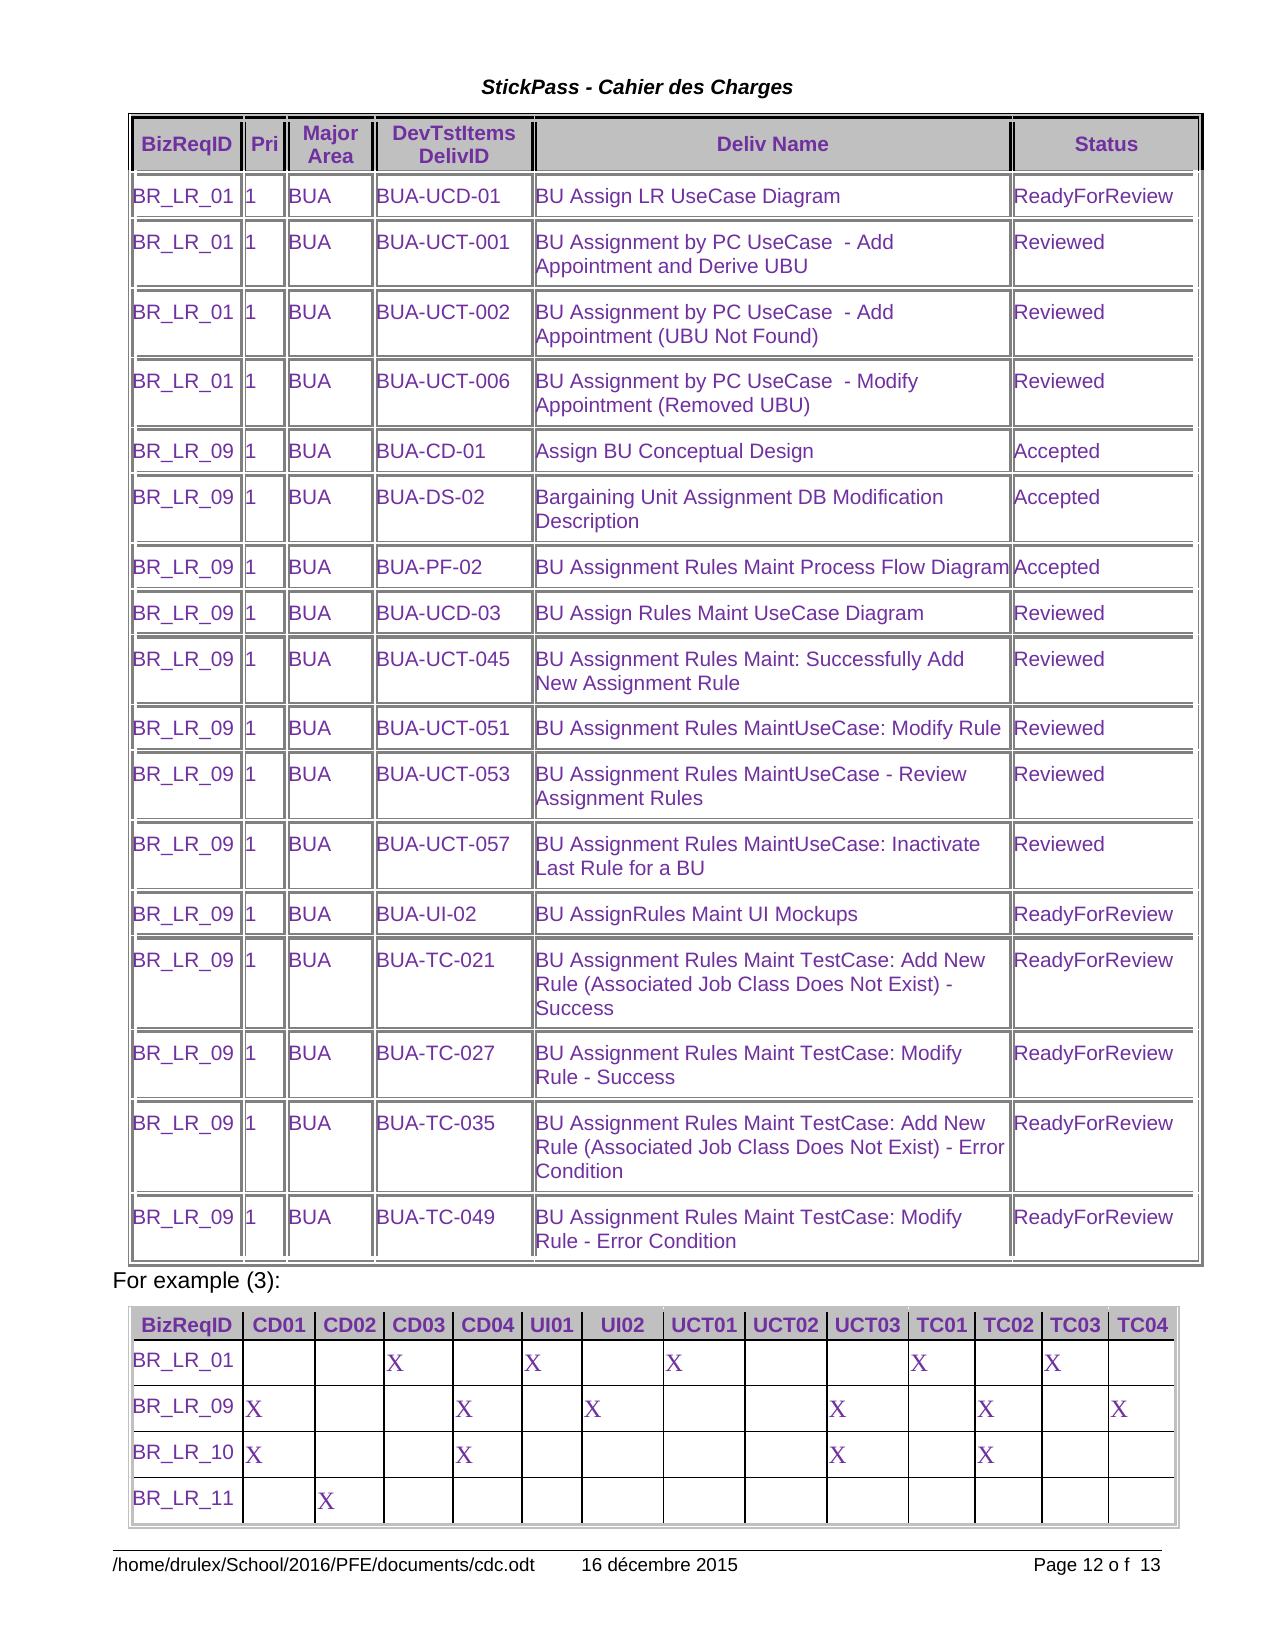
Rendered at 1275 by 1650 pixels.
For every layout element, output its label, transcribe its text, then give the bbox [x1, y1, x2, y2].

table_cell BR_LR_09 [131, 1027, 243, 1097]
table_cell 1 [246, 754, 283, 818]
table_cell [746, 1341, 826, 1385]
table_cell 1 [246, 708, 283, 748]
table_cell [1109, 1432, 1174, 1477]
table_cell X [909, 1341, 974, 1385]
table_cell BR_LR_09 [131, 933, 243, 1027]
table_cell BUA-UCT-045 [378, 639, 531, 702]
table_header Pri [243, 114, 286, 170]
table_cell BUA [290, 1103, 371, 1191]
table_cell 1 [246, 894, 283, 933]
table_cell BUA [290, 708, 371, 748]
table_cell X [664, 1341, 744, 1385]
table_cell BUA-UCD-01 [378, 176, 531, 216]
table_cell BUA [290, 940, 371, 1027]
table_cell 1 [246, 361, 283, 425]
table_cell [316, 1432, 383, 1477]
table_cell BR_LR_09 [131, 748, 243, 818]
table_cell Bargaining Unit Assignment DB Modification Description [537, 477, 1009, 541]
table_cell 1 [246, 292, 283, 355]
table_cell BR_LR_01 [131, 285, 243, 355]
table_cell [385, 1478, 452, 1523]
table_cell BR_LR_09 [131, 888, 243, 933]
table_header CD02 [316, 1312, 383, 1339]
table_cell BU Assignment Rules Maint TestCase: Add New Rule (Associated Job Class Does Not Exist) - Error Condition [537, 1103, 1009, 1191]
table_cell [583, 1341, 663, 1385]
table_cell [316, 1341, 383, 1385]
table_header BizReqID [134, 119, 243, 170]
table_cell [746, 1386, 826, 1431]
table_cell X [454, 1432, 521, 1477]
table_cell BUA [290, 431, 371, 471]
table_cell BUA-UCT-002 [378, 292, 531, 355]
table_header CD04 [454, 1312, 521, 1339]
table_cell [454, 1478, 521, 1523]
table_cell 1 [246, 477, 283, 541]
table_cell Assign BU Conceptual Design [537, 431, 1009, 471]
table_cell X [1043, 1341, 1108, 1385]
table_cell BU Assignment Rules Maint: Successfully Add New Assignment Rule [537, 639, 1009, 702]
table_cell BR_LR_01 [131, 170, 243, 216]
table_header TC03 [1043, 1312, 1108, 1339]
table_header TC04 [1109, 1312, 1174, 1339]
table_cell Reviewed [1012, 216, 1201, 285]
table_cell [909, 1478, 974, 1523]
table_cell [244, 1478, 314, 1523]
table_cell 1 [246, 431, 283, 471]
table_cell [664, 1478, 744, 1523]
table_cell Reviewed [1012, 586, 1201, 632]
table_cell BUA [290, 593, 371, 632]
table_cell BUA-TC-027 [378, 1033, 531, 1097]
table_cell [909, 1432, 974, 1477]
table_cell BUA [290, 639, 371, 702]
table_cell [523, 1478, 581, 1523]
table_cell [1043, 1386, 1108, 1431]
table_cell [976, 1341, 1041, 1385]
table_cell ReadyForReview [1012, 1097, 1201, 1191]
table_cell 1 [246, 593, 283, 632]
table_cell BUA [290, 547, 371, 586]
text For example (3): [112, 1267, 1162, 1293]
table_cell [244, 1341, 314, 1385]
table_cell Reviewed [1012, 285, 1201, 355]
table_cell BUA [290, 824, 371, 887]
table_header UI02 [583, 1312, 663, 1339]
table_cell Accepted [1012, 541, 1201, 586]
table_cell Reviewed [1012, 702, 1201, 748]
table_cell BUA-TC-021 [378, 940, 531, 1027]
table_cell X [583, 1386, 663, 1431]
table_cell BR_LR_01 [131, 355, 243, 425]
table_cell BU Assign Rules Maint UseCase Diagram [537, 593, 1009, 632]
table_cell 1 [246, 1103, 283, 1191]
table_cell BUA [290, 894, 371, 933]
table_cell X [244, 1386, 314, 1431]
table_cell [828, 1478, 908, 1523]
table_cell BU Assignment Rules Maint TestCase: Modify Rule - Error Condition [534, 1191, 1012, 1260]
table_cell BR_LR_09 [131, 1191, 243, 1260]
table_cell X [454, 1386, 521, 1431]
table_cell X [828, 1386, 908, 1431]
table_cell BUA-CD-01 [378, 431, 531, 471]
table_cell 1 [246, 176, 283, 216]
table_cell [385, 1386, 452, 1431]
table_cell BU Assignment Rules Maint TestCase: Modify Rule - Success [537, 1033, 1009, 1097]
table_cell BR_LR_09 [134, 1386, 242, 1431]
table_cell Accepted [1012, 425, 1201, 471]
table_header BizReqID [134, 1312, 242, 1339]
table_cell [746, 1432, 826, 1477]
table_cell BUA-PF-02 [378, 547, 531, 586]
table_cell BR_LR_09 [131, 586, 243, 632]
table_cell [316, 1386, 383, 1431]
table_cell BUA [290, 292, 371, 355]
table_header DevTstItems DelivID [374, 114, 534, 170]
table_cell [1043, 1478, 1108, 1523]
table_cell BR_LR_10 [134, 1432, 242, 1477]
table_cell BUA [290, 477, 371, 541]
table_cell BR_LR_01 [131, 216, 243, 285]
table_cell BR_LR_11 [134, 1478, 242, 1523]
table_cell BUA-UCT-057 [378, 824, 531, 887]
table_cell BUA-UCT-051 [378, 708, 531, 748]
table_cell BUA [290, 176, 371, 216]
table_cell X [976, 1432, 1041, 1477]
table_header UCT03 [828, 1312, 908, 1339]
table_cell Accepted [1012, 471, 1201, 541]
table_header TC02 [976, 1312, 1041, 1339]
table_cell BR_LR_09 [131, 541, 243, 586]
table_cell BU Assignment Rules MaintUseCase: Modify Rule [537, 708, 1009, 748]
table_cell BU Assignment by PC UseCase - Add Appointment (UBU Not Found) [537, 292, 1009, 355]
table_cell BR_LR_09 [131, 425, 243, 471]
table_cell BUA [290, 361, 371, 425]
table_header Major Area [286, 114, 374, 170]
table_cell X [385, 1341, 452, 1385]
table_cell X [828, 1432, 908, 1477]
table_header CD01 [244, 1312, 314, 1339]
table_cell BUA [290, 754, 371, 818]
table_cell 1 [246, 940, 283, 1027]
table_header UI01 [523, 1312, 581, 1339]
table_cell BUA-UCD-03 [378, 593, 531, 632]
table_header UCT01 [664, 1312, 744, 1339]
table_cell BU Assignment by PC UseCase - Add Appointment and Derive UBU [537, 222, 1009, 285]
table_cell [1109, 1341, 1174, 1385]
table_cell Reviewed [1012, 748, 1201, 818]
table_cell Reviewed [1012, 632, 1201, 702]
table_cell 1 [246, 547, 283, 586]
table_cell BR_LR_09 [131, 1097, 243, 1191]
table_cell [523, 1432, 581, 1477]
table_cell BUA-TC-049 [374, 1191, 534, 1260]
table_header CD03 [385, 1312, 452, 1339]
table_cell [523, 1386, 581, 1431]
table_cell [454, 1341, 521, 1385]
table_cell BU Assignment Rules Maint TestCase: Add New Rule (Associated Job Class Does Not Exist) - Success [537, 940, 1009, 1027]
table_cell BUA-UCT-006 [378, 361, 531, 425]
table_cell X [976, 1386, 1041, 1431]
table_cell X [1109, 1386, 1174, 1431]
table_cell X [523, 1341, 581, 1385]
table_cell ReadyForReview [1012, 1027, 1201, 1097]
table_cell 1 [246, 824, 283, 887]
table_header UCT02 [746, 1312, 826, 1339]
table_cell BUA [290, 222, 371, 285]
table_cell X [244, 1432, 314, 1477]
table_cell BUA-UI-02 [378, 894, 531, 933]
table_cell BR_LR_09 [131, 471, 243, 541]
table_cell ReadyForReview [1012, 933, 1201, 1027]
table_header TC01 [909, 1312, 974, 1339]
table_cell ReadyForReview [1012, 1191, 1201, 1260]
table_cell 1 [246, 639, 283, 702]
table_cell BU Assignment Rules MaintUseCase: Inactivate Last Rule for a BU [537, 824, 1009, 887]
table_cell BUA [290, 1033, 371, 1097]
table_cell [976, 1478, 1041, 1523]
table_cell 1 [246, 1033, 283, 1097]
table_cell [664, 1386, 744, 1431]
table_cell BR_LR_01 [134, 1341, 242, 1385]
table_cell [1043, 1432, 1108, 1477]
table_cell BR_LR_09 [131, 818, 243, 887]
table_cell [746, 1478, 826, 1523]
table_cell BUA [286, 1191, 374, 1260]
table_cell [909, 1386, 974, 1431]
table_cell BU Assignment by PC UseCase - Modify Appointment (Removed UBU) [537, 361, 1009, 425]
table_cell BUA-UCT-053 [378, 754, 531, 818]
table_header Status [1012, 114, 1201, 170]
table_cell Reviewed [1012, 818, 1201, 887]
table_cell [583, 1478, 663, 1523]
table_cell 1 [246, 222, 283, 285]
table_cell BU Assignment Rules Maint Process Flow Diagram [537, 547, 1009, 586]
table_cell BUA-UCT-001 [378, 222, 531, 285]
table_cell BUA-DS-02 [378, 477, 531, 541]
table_cell BU Assign LR UseCase Diagram [537, 176, 1009, 216]
table_cell [385, 1432, 452, 1477]
table_cell Reviewed [1012, 355, 1201, 425]
table_cell [1109, 1478, 1174, 1523]
table_cell ReadyForReview [1012, 888, 1201, 933]
table_cell BUA-TC-035 [378, 1103, 531, 1191]
table_cell [583, 1432, 663, 1477]
table_cell BR_LR_09 [131, 632, 243, 702]
table_cell X [316, 1478, 383, 1523]
table_cell BU AssignRules Maint UI Mockups [537, 894, 1009, 933]
table_cell [664, 1432, 744, 1477]
table_cell ReadyForReview [1012, 170, 1201, 216]
table_header Deliv Name [534, 114, 1012, 170]
table_cell BU Assignment Rules MaintUseCase - Review Assignment Rules [537, 754, 1009, 818]
table_cell 1 [243, 1191, 286, 1260]
table_cell [828, 1341, 908, 1385]
table_cell BR_LR_09 [131, 702, 243, 748]
